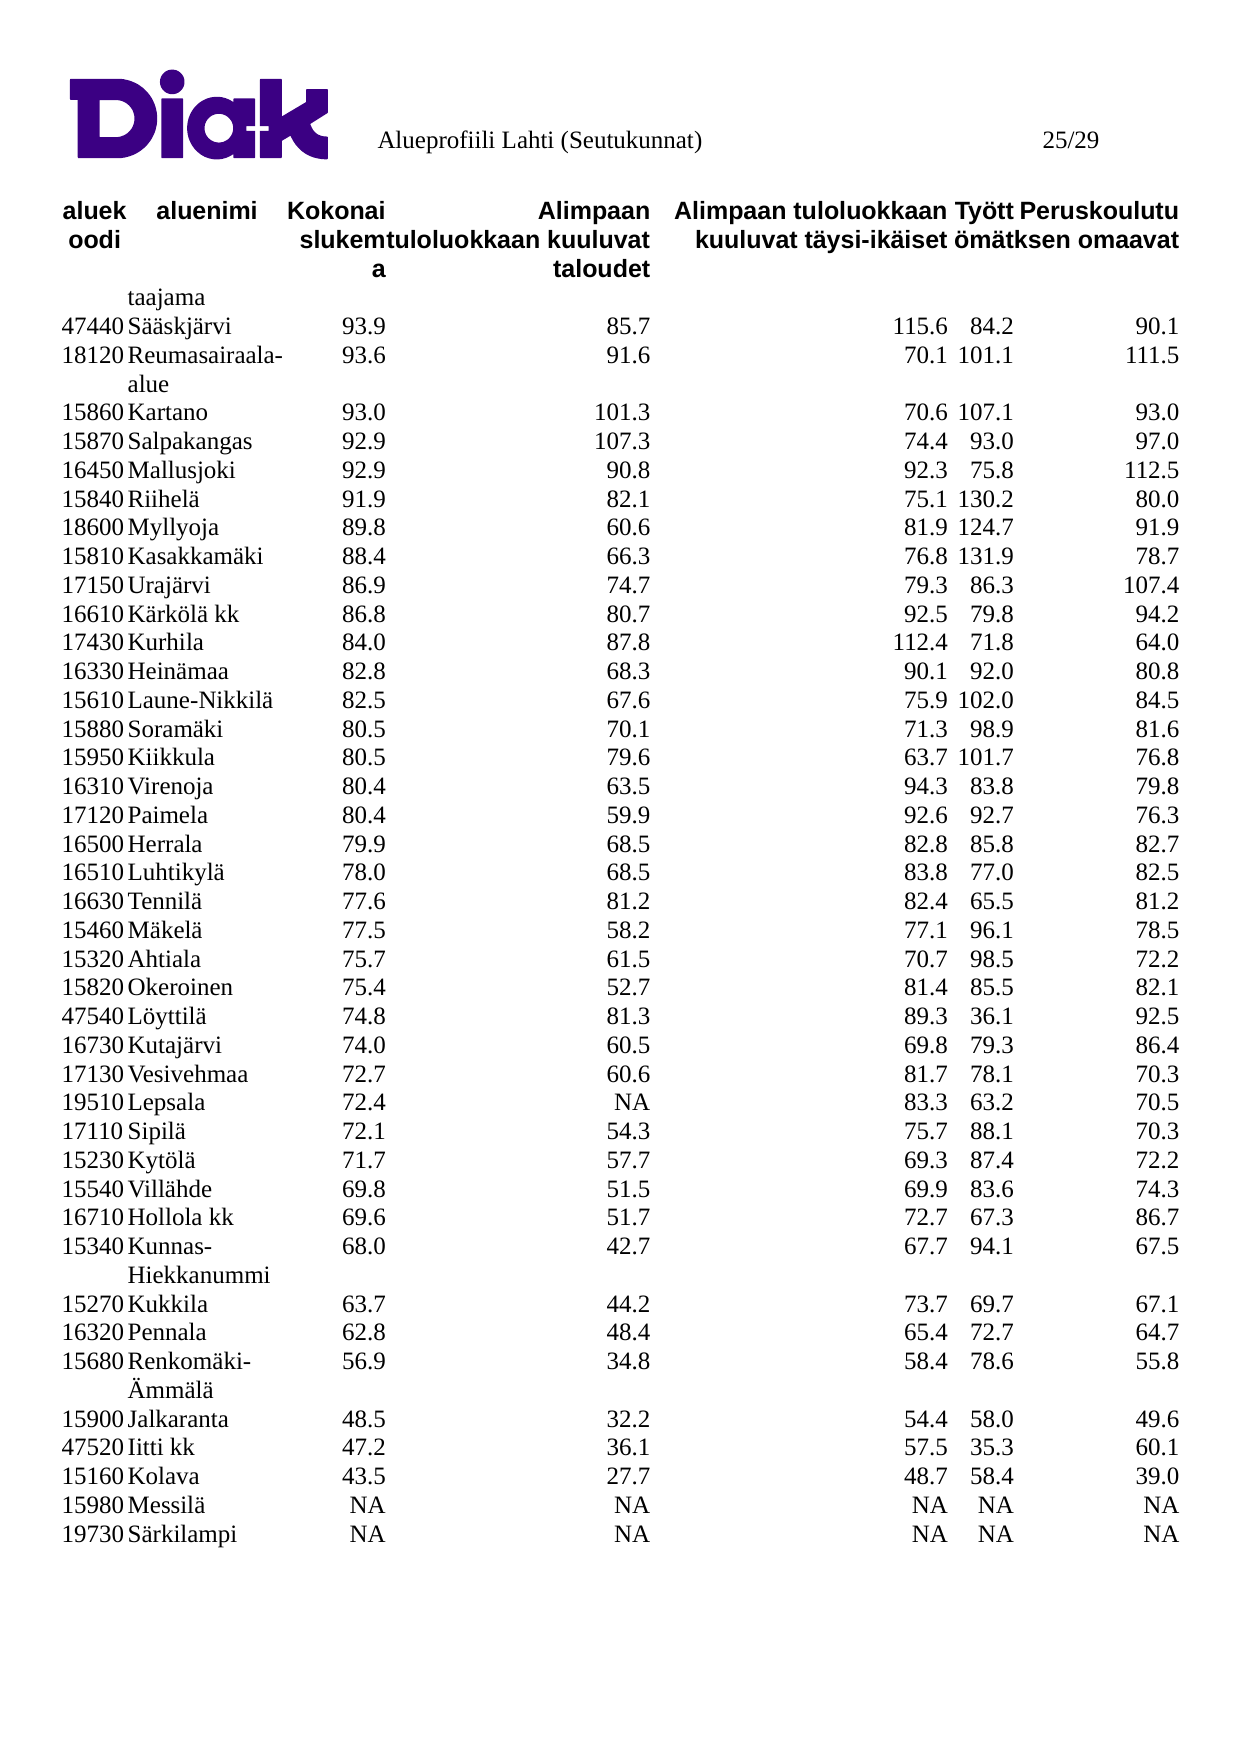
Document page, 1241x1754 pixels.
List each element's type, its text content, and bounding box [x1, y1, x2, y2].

table_cell 63.2 [948, 1088, 1014, 1116]
table_cell 57.5 [650, 1433, 948, 1461]
table_cell 93.0 [286, 398, 385, 426]
table_cell Vesivehmaa [128, 1059, 286, 1087]
table_cell 79.3 [948, 1030, 1014, 1059]
table_cell 47.2 [286, 1433, 385, 1461]
table_cell 70.3 [1014, 1116, 1179, 1145]
table_cell 65.5 [948, 886, 1014, 915]
table_cell 36.1 [385, 1433, 650, 1461]
table_cell Urajärvi [128, 570, 286, 599]
table_cell Kunnas-Hiekkanummi [128, 1231, 286, 1289]
table_cell 78.6 [948, 1346, 1014, 1404]
table_cell 15460 [61, 915, 127, 944]
table_cell Jalkaranta [128, 1404, 286, 1432]
table_cell 74.4 [650, 426, 948, 455]
table_cell 16310 [61, 771, 127, 800]
table_cell 80.4 [286, 771, 385, 800]
table_header aluekoodi [61, 196, 127, 282]
table_cell 70.7 [650, 944, 948, 972]
table_cell 92.0 [948, 656, 1014, 685]
table_cell 89.8 [286, 513, 385, 541]
table_cell 15680 [61, 1346, 127, 1404]
table_cell Kukkila [128, 1289, 286, 1317]
table_cell 54.4 [650, 1404, 948, 1432]
table_cell 69.6 [286, 1203, 385, 1231]
table_cell 64.0 [1014, 628, 1179, 656]
table_cell 15320 [61, 944, 127, 972]
table_cell 15230 [61, 1145, 127, 1174]
table_cell 107.1 [948, 398, 1014, 426]
table_header Alimpaan tuloluokkaan kuuluvat täysi-ikäiset [650, 196, 948, 282]
table_cell NA [1014, 1519, 1179, 1547]
table_cell 42.7 [385, 1231, 650, 1289]
table_cell 72.7 [650, 1203, 948, 1231]
table_cell NA [1014, 1490, 1179, 1519]
table_cell 85.7 [385, 311, 650, 340]
table_cell Tennilä [128, 886, 286, 915]
table_cell 19510 [61, 1088, 127, 1116]
table_cell Kutajärvi [128, 1030, 286, 1059]
table_cell 76.8 [650, 541, 948, 570]
table_cell 36.1 [948, 1001, 1014, 1030]
table_cell 63.7 [650, 743, 948, 771]
table_cell 62.8 [286, 1318, 385, 1346]
table_cell 101.3 [385, 398, 650, 426]
table_cell 87.8 [385, 628, 650, 656]
table_cell NA [385, 1088, 650, 1116]
table_cell 80.7 [385, 599, 650, 627]
table_cell 74.8 [286, 1001, 385, 1030]
table_cell Renkomäki-Ämmälä [128, 1346, 286, 1404]
table_cell 60.5 [385, 1030, 650, 1059]
table_cell 57.7 [385, 1145, 650, 1174]
table_cell 88.1 [948, 1116, 1014, 1145]
table_cell 67.5 [1014, 1231, 1179, 1289]
table_header Kokonaislukema [286, 196, 385, 282]
table_cell 76.3 [1014, 800, 1179, 829]
table_cell 16630 [61, 886, 127, 915]
table_cell 55.8 [1014, 1346, 1179, 1404]
table_cell 16730 [61, 1030, 127, 1059]
table_cell 54.3 [385, 1116, 650, 1145]
table_cell [61, 283, 127, 311]
table_cell 15820 [61, 973, 127, 1001]
table_cell 77.6 [286, 886, 385, 915]
table_cell 60.6 [385, 513, 650, 541]
table_cell 16510 [61, 858, 127, 886]
table_cell 79.9 [286, 829, 385, 857]
table_cell 75.9 [650, 685, 948, 714]
table_cell 63.5 [385, 771, 650, 800]
table_cell Löyttilä [128, 1001, 286, 1030]
table_cell 75.7 [650, 1116, 948, 1145]
table_cell 34.8 [385, 1346, 650, 1404]
table_cell 72.2 [1014, 1145, 1179, 1174]
table_cell 98.5 [948, 944, 1014, 972]
table_cell 75.7 [286, 944, 385, 972]
table_cell 15340 [61, 1231, 127, 1289]
table_cell 91.6 [385, 340, 650, 397]
table_cell 76.8 [1014, 743, 1179, 771]
table_cell 58.4 [650, 1346, 948, 1404]
table_cell Paimela [128, 800, 286, 829]
table_cell NA [385, 1490, 650, 1519]
table_header aluenimi [128, 196, 286, 282]
table_cell 51.7 [385, 1203, 650, 1231]
table_cell 82.5 [1014, 858, 1179, 886]
table_cell 56.9 [286, 1346, 385, 1404]
table_cell 15950 [61, 743, 127, 771]
table_cell [1014, 283, 1179, 311]
table_cell 74.7 [385, 570, 650, 599]
table_cell 78.5 [1014, 915, 1179, 944]
table_cell 115.6 [650, 311, 948, 340]
table_cell 101.1 [948, 340, 1014, 397]
table_cell 86.9 [286, 570, 385, 599]
table_cell 112.5 [1014, 455, 1179, 484]
table_cell 70.1 [650, 340, 948, 397]
table_cell Lepsala [128, 1088, 286, 1116]
table_cell 79.8 [1014, 771, 1179, 800]
table_cell 64.7 [1014, 1318, 1179, 1346]
table_cell 102.0 [948, 685, 1014, 714]
table_cell 17130 [61, 1059, 127, 1087]
table_header Työttömät [948, 196, 1014, 282]
table_cell 124.7 [948, 513, 1014, 541]
table_cell 32.2 [385, 1404, 650, 1432]
table_cell 15540 [61, 1174, 127, 1202]
table_cell 92.5 [1014, 1001, 1179, 1030]
table_cell 130.2 [948, 484, 1014, 512]
table_cell 81.2 [385, 886, 650, 915]
table_cell 82.5 [286, 685, 385, 714]
table_cell 39.0 [1014, 1461, 1179, 1490]
table_cell 107.4 [1014, 570, 1179, 599]
table_cell 80.0 [1014, 484, 1179, 512]
table_cell 16320 [61, 1318, 127, 1346]
table_cell 69.8 [650, 1030, 948, 1059]
table_cell 86.7 [1014, 1203, 1179, 1231]
table_cell NA [650, 1490, 948, 1519]
table_cell 93.9 [286, 311, 385, 340]
table_cell Soramäki [128, 714, 286, 742]
table_cell NA [286, 1519, 385, 1547]
table_cell 91.9 [286, 484, 385, 512]
table_cell 60.6 [385, 1059, 650, 1087]
table_cell 131.9 [948, 541, 1014, 570]
table_cell 66.3 [385, 541, 650, 570]
table_cell 92.5 [650, 599, 948, 627]
table_cell Heinämaa [128, 656, 286, 685]
table_cell Reumasairaala-alue [128, 340, 286, 397]
table_cell 78.0 [286, 858, 385, 886]
table_cell 19730 [61, 1519, 127, 1547]
table_cell 60.1 [1014, 1433, 1179, 1461]
table_cell 67.6 [385, 685, 650, 714]
table_cell 111.5 [1014, 340, 1179, 397]
table_cell 94.1 [948, 1231, 1014, 1289]
table_cell 81.4 [650, 973, 948, 1001]
table_cell 71.3 [650, 714, 948, 742]
table_cell Kiikkula [128, 743, 286, 771]
table_cell 77.0 [948, 858, 1014, 886]
table_cell 16710 [61, 1203, 127, 1231]
table_cell Kartano [128, 398, 286, 426]
table_cell Sipilä [128, 1116, 286, 1145]
table_cell 17110 [61, 1116, 127, 1145]
table_cell 17120 [61, 800, 127, 829]
table_cell Kytölä [128, 1145, 286, 1174]
table_cell 94.3 [650, 771, 948, 800]
table_cell Kolava [128, 1461, 286, 1490]
table_cell 16500 [61, 829, 127, 857]
table_cell 69.9 [650, 1174, 948, 1202]
table_cell 82.1 [1014, 973, 1179, 1001]
table_cell 78.7 [1014, 541, 1179, 570]
table_cell Myllyoja [128, 513, 286, 541]
table_cell 92.3 [650, 455, 948, 484]
table_cell 92.6 [650, 800, 948, 829]
table_cell 81.6 [1014, 714, 1179, 742]
table_cell 51.5 [385, 1174, 650, 1202]
table_cell 15860 [61, 398, 127, 426]
table_cell 79.8 [948, 599, 1014, 627]
table_cell 85.5 [948, 973, 1014, 1001]
table_cell 67.7 [650, 1231, 948, 1289]
table_cell 82.4 [650, 886, 948, 915]
table_cell 68.5 [385, 858, 650, 886]
table_cell 90.8 [385, 455, 650, 484]
table_cell 16330 [61, 656, 127, 685]
table_cell 88.4 [286, 541, 385, 570]
table_cell NA [385, 1519, 650, 1547]
table_cell 58.0 [948, 1404, 1014, 1432]
table_cell 86.8 [286, 599, 385, 627]
table_cell 69.8 [286, 1174, 385, 1202]
table_cell 63.7 [286, 1289, 385, 1317]
table_cell 47520 [61, 1433, 127, 1461]
table_cell 70.5 [1014, 1088, 1179, 1116]
table_cell 82.8 [650, 829, 948, 857]
table_cell 75.4 [286, 973, 385, 1001]
table_cell 72.2 [1014, 944, 1179, 972]
table_cell 77.1 [650, 915, 948, 944]
table_cell 81.3 [385, 1001, 650, 1030]
table_cell 87.4 [948, 1145, 1014, 1174]
table_cell 47540 [61, 1001, 127, 1030]
table_cell 93.0 [1014, 398, 1179, 426]
table_cell Mäkelä [128, 915, 286, 944]
table_cell 75.8 [948, 455, 1014, 484]
table_cell 15840 [61, 484, 127, 512]
table_cell NA [948, 1519, 1014, 1547]
table_cell 101.7 [948, 743, 1014, 771]
table_cell Kärkölä kk [128, 599, 286, 627]
table_cell 58.4 [948, 1461, 1014, 1490]
table_cell Hollola kk [128, 1203, 286, 1231]
table_cell 52.7 [385, 973, 650, 1001]
table_cell 92.7 [948, 800, 1014, 829]
table_cell 77.5 [286, 915, 385, 944]
table_cell 90.1 [1014, 311, 1179, 340]
table_cell 68.5 [385, 829, 650, 857]
table_cell Herrala [128, 829, 286, 857]
table_cell 27.7 [385, 1461, 650, 1490]
table_cell [385, 283, 650, 311]
table_cell 43.5 [286, 1461, 385, 1490]
table_cell 80.4 [286, 800, 385, 829]
table_cell 86.3 [948, 570, 1014, 599]
table_cell 81.7 [650, 1059, 948, 1087]
table_cell Kurhila [128, 628, 286, 656]
table_cell 82.8 [286, 656, 385, 685]
table_cell 83.6 [948, 1174, 1014, 1202]
table_cell 47440 [61, 311, 127, 340]
table_cell 75.1 [650, 484, 948, 512]
table_cell Virenoja [128, 771, 286, 800]
table_cell 70.3 [1014, 1059, 1179, 1087]
table_header Alimpaan tuloluokkaan kuuluvat taloudet [385, 196, 650, 282]
table_cell 72.7 [948, 1318, 1014, 1346]
table_cell taajama [128, 283, 286, 311]
table_cell Ahtiala [128, 944, 286, 972]
table_cell Kasakkamäki [128, 541, 286, 570]
table_cell 65.4 [650, 1318, 948, 1346]
table_cell 17150 [61, 570, 127, 599]
table_cell 84.5 [1014, 685, 1179, 714]
table_cell 94.2 [1014, 599, 1179, 627]
table_cell 35.3 [948, 1433, 1014, 1461]
table_cell 80.5 [286, 714, 385, 742]
table_cell 70.6 [650, 398, 948, 426]
table_cell 68.0 [286, 1231, 385, 1289]
table_cell 15270 [61, 1289, 127, 1317]
table_cell 98.9 [948, 714, 1014, 742]
table_cell 81.9 [650, 513, 948, 541]
table_cell 79.3 [650, 570, 948, 599]
table_cell 85.8 [948, 829, 1014, 857]
table_cell 17430 [61, 628, 127, 656]
table_cell 93.0 [948, 426, 1014, 455]
table_cell Riihelä [128, 484, 286, 512]
table_cell 83.8 [948, 771, 1014, 800]
table_cell 15160 [61, 1461, 127, 1490]
table_cell Okeroinen [128, 973, 286, 1001]
table_cell 79.6 [385, 743, 650, 771]
table_cell 48.5 [286, 1404, 385, 1432]
table_cell Messilä [128, 1490, 286, 1519]
table_cell Villähde [128, 1174, 286, 1202]
table_cell 71.7 [286, 1145, 385, 1174]
table_cell 92.9 [286, 426, 385, 455]
table_cell 44.2 [385, 1289, 650, 1317]
table_cell 15900 [61, 1404, 127, 1432]
table_header Peruskoulutuksen omaavat [1014, 196, 1179, 282]
table_cell 84.0 [286, 628, 385, 656]
table_cell 74.0 [286, 1030, 385, 1059]
table_cell 18120 [61, 340, 127, 397]
table_cell 86.4 [1014, 1030, 1179, 1059]
table_cell 16450 [61, 455, 127, 484]
table_cell 61.5 [385, 944, 650, 972]
table_cell 59.9 [385, 800, 650, 829]
table_cell 91.9 [1014, 513, 1179, 541]
table_cell 83.3 [650, 1088, 948, 1116]
table_cell 96.1 [948, 915, 1014, 944]
table_cell 84.2 [948, 311, 1014, 340]
table_cell 72.7 [286, 1059, 385, 1087]
table_cell 72.4 [286, 1088, 385, 1116]
table_cell 15880 [61, 714, 127, 742]
table_cell 48.4 [385, 1318, 650, 1346]
table_cell Laune-Nikkilä [128, 685, 286, 714]
table_cell [286, 283, 385, 311]
table_cell 49.6 [1014, 1404, 1179, 1432]
table_cell 69.3 [650, 1145, 948, 1174]
table_cell 80.5 [286, 743, 385, 771]
table_cell 78.1 [948, 1059, 1014, 1087]
table_cell 70.1 [385, 714, 650, 742]
table_cell Särkilampi [128, 1519, 286, 1547]
table_cell 72.1 [286, 1116, 385, 1145]
table_cell 80.8 [1014, 656, 1179, 685]
table_cell 58.2 [385, 915, 650, 944]
table_cell 74.3 [1014, 1174, 1179, 1202]
table_cell Sääskjärvi [128, 311, 286, 340]
table_cell 18600 [61, 513, 127, 541]
table_cell 69.7 [948, 1289, 1014, 1317]
table_cell 15810 [61, 541, 127, 570]
table_cell 83.8 [650, 858, 948, 886]
table_cell NA [948, 1490, 1014, 1519]
table_cell 97.0 [1014, 426, 1179, 455]
table_cell Luhtikylä [128, 858, 286, 886]
table_cell 15610 [61, 685, 127, 714]
table_cell 82.7 [1014, 829, 1179, 857]
table_cell 90.1 [650, 656, 948, 685]
table_cell NA [650, 1519, 948, 1547]
table_cell 107.3 [385, 426, 650, 455]
table_cell 93.6 [286, 340, 385, 397]
table_cell 73.7 [650, 1289, 948, 1317]
table_cell Pennala [128, 1318, 286, 1346]
table_cell 48.7 [650, 1461, 948, 1490]
table_cell 15980 [61, 1490, 127, 1519]
table_cell 112.4 [650, 628, 948, 656]
table_cell 15870 [61, 426, 127, 455]
table_cell 67.1 [1014, 1289, 1179, 1317]
table_cell 71.8 [948, 628, 1014, 656]
table_cell 67.3 [948, 1203, 1014, 1231]
table_cell NA [286, 1490, 385, 1519]
table_cell Iitti kk [128, 1433, 286, 1461]
table_cell 81.2 [1014, 886, 1179, 915]
table_cell 92.9 [286, 455, 385, 484]
table_cell 68.3 [385, 656, 650, 685]
table_cell [948, 283, 1014, 311]
table_cell 82.1 [385, 484, 650, 512]
table_cell Mallusjoki [128, 455, 286, 484]
table_cell 16610 [61, 599, 127, 627]
table_cell [650, 283, 948, 311]
table_cell 89.3 [650, 1001, 948, 1030]
table_cell Salpakangas [128, 426, 286, 455]
